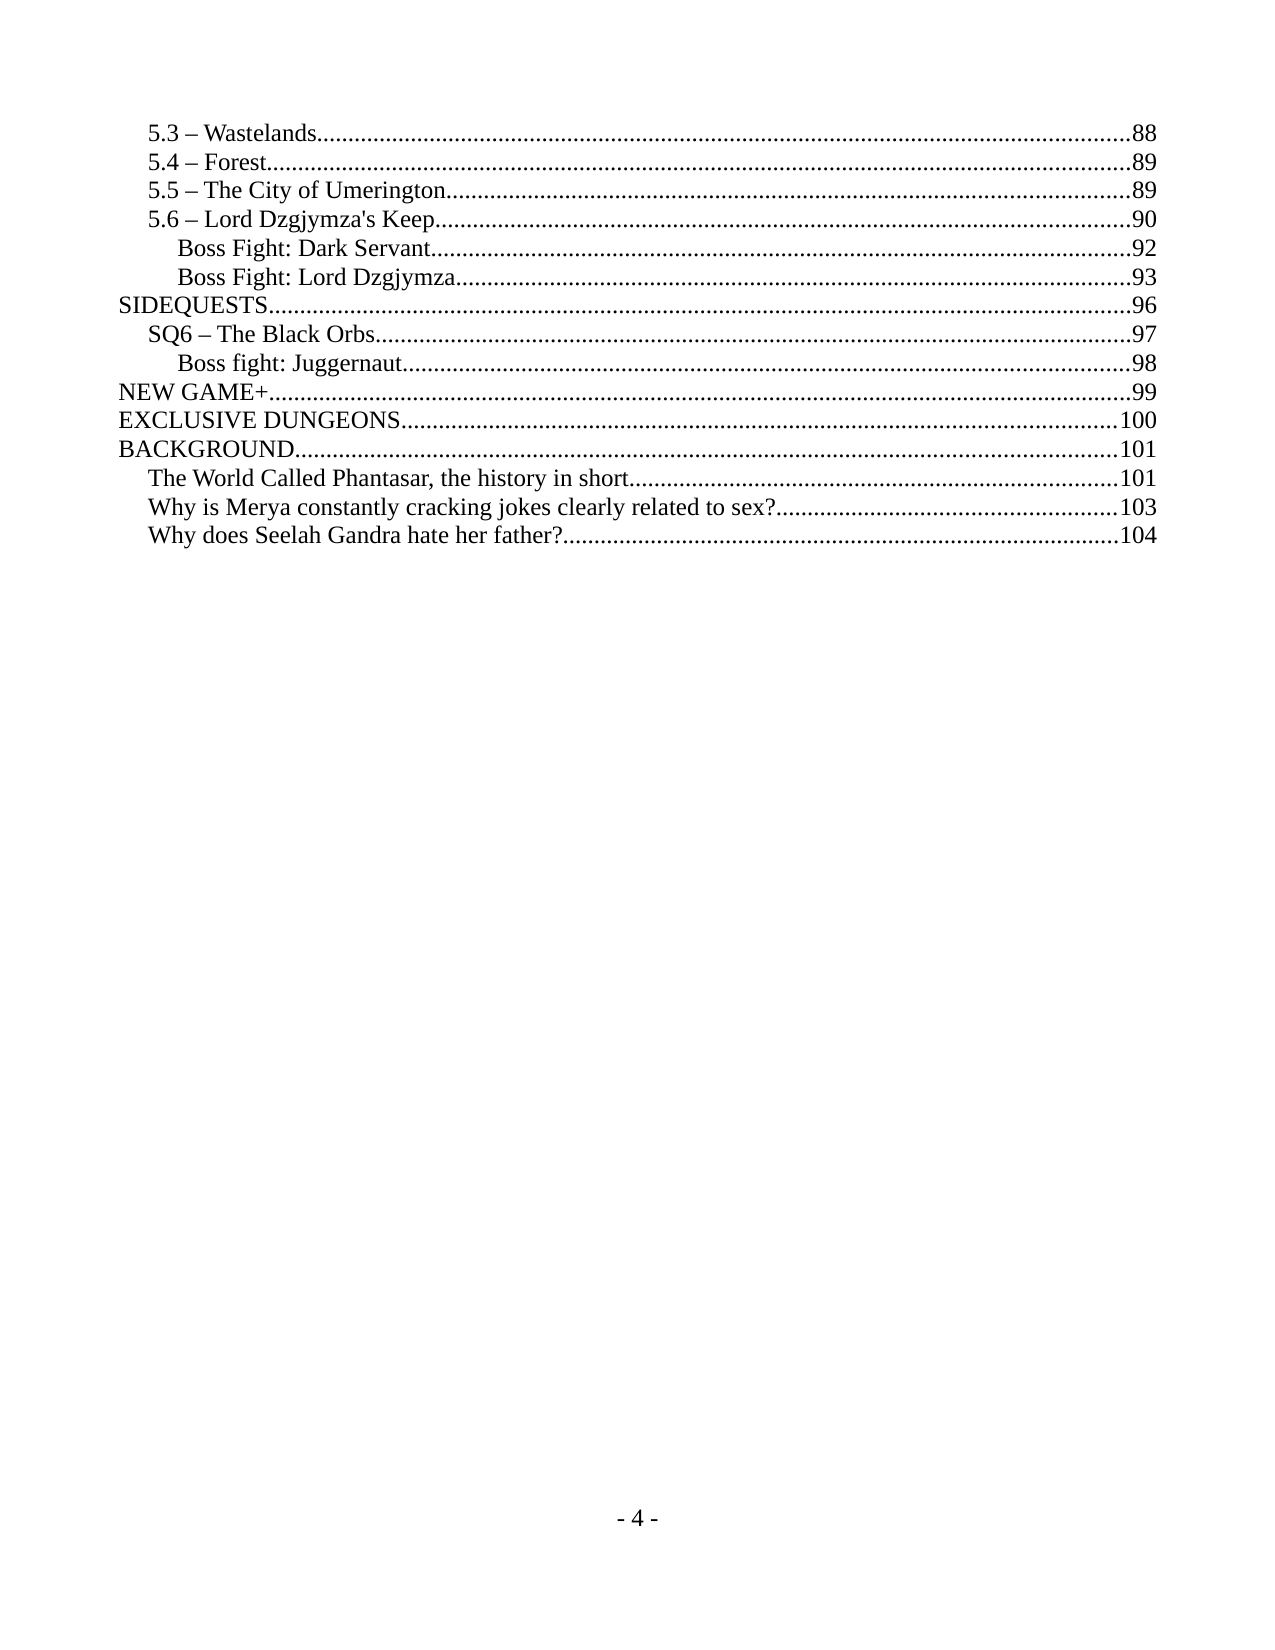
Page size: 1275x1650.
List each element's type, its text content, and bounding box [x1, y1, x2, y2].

text SIDEQUESTS 96 [118, 291, 1157, 319]
text Boss fight: Juggernaut 98 [177, 348, 1157, 377]
text Why is Merya constantly cracking jokes clearly related to sex? 103 [148, 492, 1157, 521]
text SQ6 – The Black Orbs 97 [148, 319, 1157, 348]
text 5.4 – Forest 89 [148, 147, 1157, 176]
text Boss Fight: Lord Dzgjymza 93 [177, 262, 1157, 291]
text Boss Fight: Dark Servant 92 [177, 233, 1157, 262]
text BACKGROUND 101 [118, 434, 1157, 463]
text NEW GAME+ 99 [118, 377, 1157, 406]
text 5.3 – Wastelands 88 [148, 118, 1157, 147]
text 5.6 – Lord Dzgjymza's Keep 90 [148, 204, 1157, 233]
text The World Called Phantasar, the history in short. 101 [148, 463, 1157, 492]
text EXCLUSIVE DUNGEONS 100 [118, 406, 1157, 434]
text 5.5 – The City of Umerington 89 [148, 176, 1157, 204]
text Why does Seelah Gandra hate her father? 104 [148, 521, 1157, 549]
